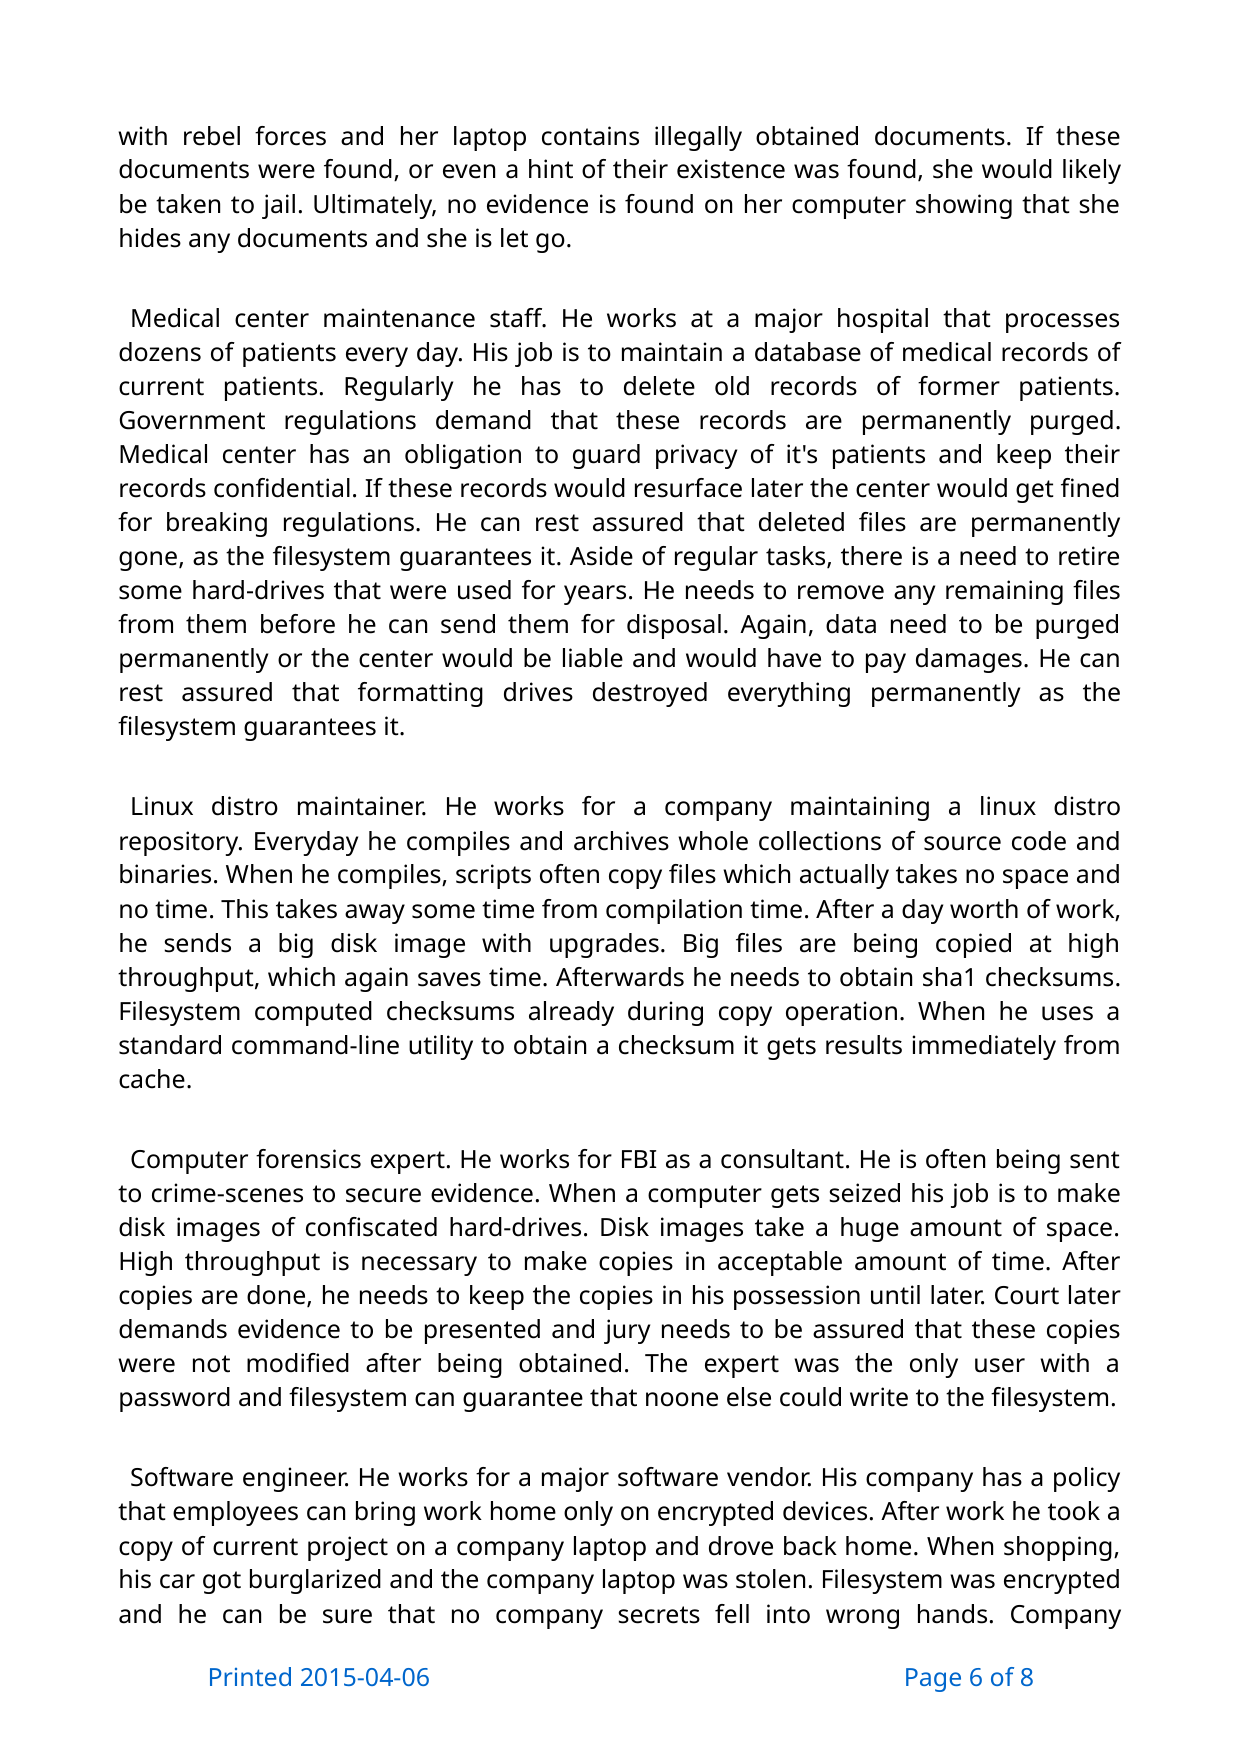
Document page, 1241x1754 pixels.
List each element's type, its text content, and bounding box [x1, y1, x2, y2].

text with rebel forces and her laptop contains illegally obtained documents. If these documents were found, or even a hint of their existence was found, she would likely be taken to jail. Ultimately, no evidence is found on her computer showing that she hides any documents and she is let go. [118, 118, 1122, 254]
text Software engineer. He works for a major software vendor. His company has a policy that employees can bring work home only on encrypted devices. After work he took a copy of current project on a company laptop and drove back home. When shopping, his car got burglarized and the company laptop was stolen. Filesystem was encrypted and he can be sure that no company secrets fell into wrong hands. Company [118, 1460, 1122, 1630]
text Medical center maintenance staff. He works at a major hospital that processes dozens of patients every day. His job is to maintain a database of medical records of current patients. Regularly he has to delete old records of former patients. Government regulations demand that these records are permanently purged. Medical center has an obligation to guard privacy of it's patients and keep their records confidential. If these records would resurface later the center would get fined for breaking regulations. He can rest assured that deleted files are permanently gone, as the filesystem guarantees it. Aside of regular tasks, there is a need to retire some hard-drives that were used for years. He needs to remove any remaining files from them before he can send them for disposal. Again, data need to be purged permanently or the center would be liable and would have to pay damages. He can rest assured that formatting drives destroyed everything permanently as the filesystem guarantees it. [118, 300, 1122, 743]
text Linux distro maintainer. He works for a company maintaining a linux distro repository. Everyday he compiles and archives whole collections of source code and binaries. When he compiles, scripts often copy files which actually takes no space and no time. This takes away some time from compilation time. After a day worth of work, he sends a big disk image with upgrades. Big files are being copied at high throughput, which again saves time. Afterwards he needs to obtain sha1 checksums. Filesystem computed checksums already during copy operation. When he uses a standard command-line utility to obtain a checksum it gets results immediately from cache. [118, 789, 1122, 1096]
text Computer forensics expert. He works for FBI as a consultant. He is often being sent to crime-scenes to secure evidence. When a computer gets seized his job is to make disk images of confiscated hard-drives. Disk images take a huge amount of space. High throughput is necessary to make copies in acceptable amount of time. After copies are done, he needs to keep the copies in his possession until later. Court later demands evidence to be presented and jury needs to be assured that these copies were not modified after being obtained. The expert was the only user with a password and filesystem can guarantee that noone else could write to the filesystem. [118, 1142, 1122, 1414]
